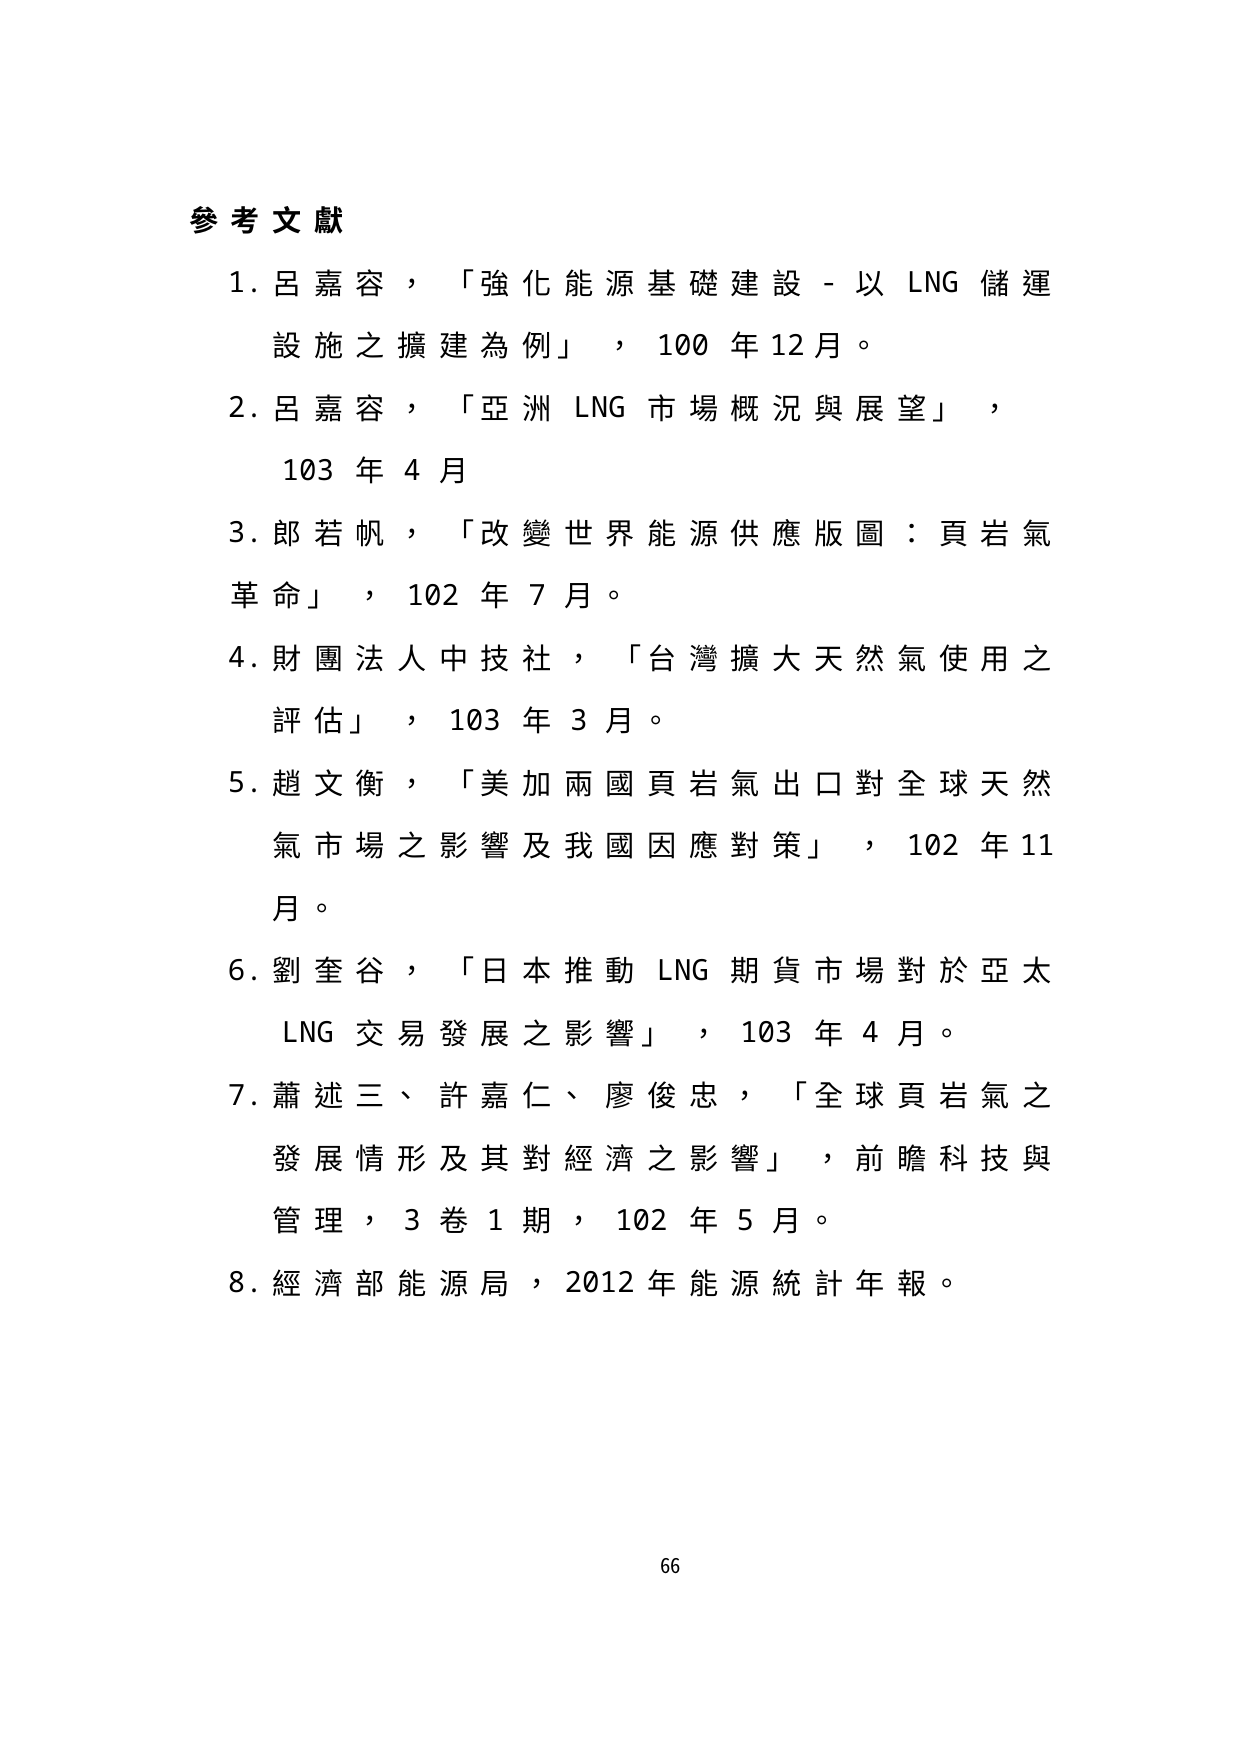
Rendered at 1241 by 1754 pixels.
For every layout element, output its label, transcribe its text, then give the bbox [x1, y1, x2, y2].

text 1.呂嘉容，「強化能源基礎建設-以LNG儲運設施之擴建為例」，100年12月。 [197, 240, 1058, 365]
text 3.郎若帆，「改變世界能源供應版圖：頁岩氣革命」，102年7月。 [197, 490, 1058, 615]
text 6.劉奎谷，「日本推動LNG期貨市場對於亞太LNG交易發展之影響」，103年4月。 [197, 927, 1058, 1052]
text 2.呂嘉容，「亞洲LNG市場概況與展望」，103年4月 [197, 365, 1058, 490]
text 7.蕭述三、許嘉仁、廖俊忠，「全球頁岩氣之發展情形及其對經濟之影響」，前瞻科技與管理，3卷1期，102年5月。 [197, 1052, 1058, 1240]
text 參考文獻 [183, 177, 1058, 240]
text 4.財團法人中技社，「台灣擴大天然氣使用之評估」，103年3月。 [197, 615, 1058, 740]
text 8.經濟部能源局，2012年能源統計年報。 [197, 1240, 1058, 1302]
text 5.趙文衡，「美加兩國頁岩氣出口對全球天然氣市場之影響及我國因應對策」，102年11月。 [197, 740, 1058, 927]
